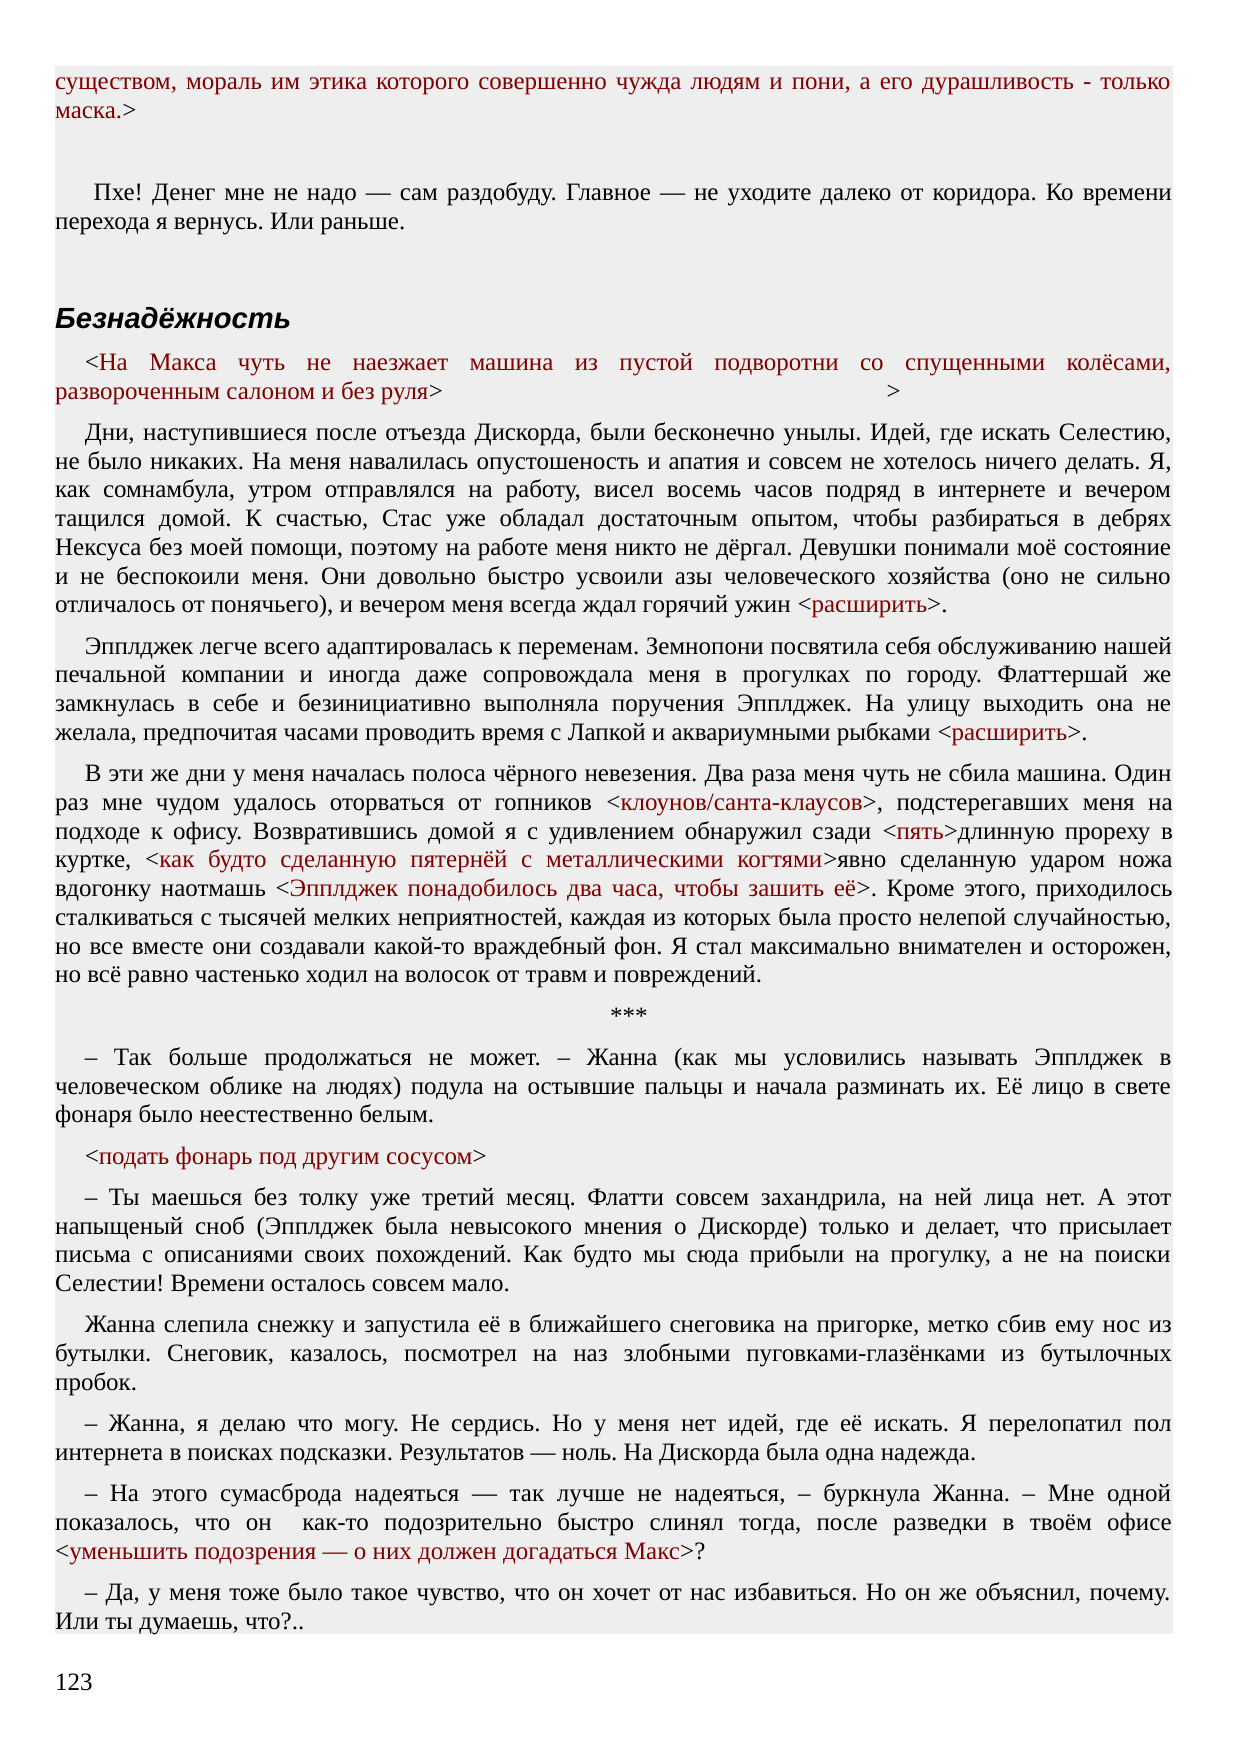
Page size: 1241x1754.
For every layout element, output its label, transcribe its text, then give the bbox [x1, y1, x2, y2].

text Жанна слепила снежку и запустила её в ближайшего снеговика на пригорке, метко сбив ему нос из бутылки. Снеговик, казалось, посмотрел на наз злобными пуговками-глазёнками из бутылочных пробок. [55, 1309, 1173, 1396]
subtitle Безнадёжность [55, 301, 1173, 334]
text В эти же дни у меня началась полоса чёрного невезения. Два раза меня чуть не сбила машина. Один раз мне чудом удалось оторваться от гопников <клоунов/санта-клаусов>, подстерегавших меня на подходе к офису. Возвратившись домой я с удивлением обнаружил сзади <пять>длинную прореху в куртке, <как будто сделанную пятернёй с металлическими когтями>явно сделанную ударом ножа вдогонку наотмашь <Эпплджек понадобилось два часа, чтобы зашить её>. Кроме этого, приходилось сталкиваться с тысячей мелких неприятностей, каждая из которых была просто нелепой случайностью, но все вместе они создавали какой-то враждебный фон. Я стал максимально внимателен и осторожен, но всё равно частенько ходил на волосок от травм и повреждений. [55, 758, 1173, 988]
text – Ты маешься без толку уже третий месяц. Флатти совсем захандрила, на ней лица нет. А этот напыщеный сноб (Эпплджек была невысокого мнения о Дискорде) только и делает, что присылает письма с описаниями своих похождений. Как будто мы сюда прибыли на прогулку, а не на поиски Селестии! Времени осталось совсем мало. [55, 1182, 1173, 1297]
text – Жанна, я делаю что могу. Не сердись. Но у меня нет идей, где её искать. Я перелопатил пол интернета в поисках подсказки. Результатов — ноль. На Дискорда была одна надежда. [55, 1408, 1173, 1466]
text <подать фонарь под другим сосусом> [55, 1141, 1173, 1169]
text существом, мораль им этика которого совершенно чужда людям и пони, а его дурашливость - только маска.> [55, 66, 1173, 123]
text – Да, у меня тоже было такое чувство, что он хочет от нас избавиться. Но он же объяснил, почему. Или ты думаешь, что?.. [55, 1577, 1173, 1634]
text – Так больше продолжаться не может. – Жанна (как мы условились называть Эпплджек в человеческом облике на людях) подула на остывшие пальцы и начала разминать их. Её лицо в свете фонаря было неестественно белым. [55, 1042, 1173, 1128]
text *** [55, 1001, 1173, 1029]
text Дни, наступившиеся после отъезда Дискорда, были бесконечно унылы. Идей, где искать Селестию, не было никаких. На меня навалилась опустошеность и апатия и совсем не хотелось ничего делать. Я, как сомнамбула, утром отправлялся на работу, висел восемь часов подряд в интернете и вечером тащился домой. К счастью, Стас уже обладал достаточным опытом, чтобы разбираться в дебрях Нексуса без моей помощи, поэтому на работе меня никто не дёргал. Девушки понимали моё состояние и не беспокоили меня. Они довольно быстро усвоили азы человеческого хозяйства (оно не сильно отличалось от понячьего), и вечером меня всегда ждал горячий ужин <расширить>. [55, 417, 1173, 618]
text – На этого сумасброда надеяться — так лучше не надеяться, – буркнула Жанна. – Мне одной показалось, что он как-то подозрительно быстро слинял тогда, после разведки в твоём офисе <уменьшить подозрения — о них должен догадаться Макс>? [55, 1478, 1173, 1564]
text Эпплджек легче всего адаптировалась к переменам. Земнопони посвятила себя обслуживанию нашей печальной компании и иногда даже сопровождала меня в прогулках по городу. Флаттершай же замкнулась в себе и безинициативно выполняла поручения Эпплджек. На улицу выходить она не желала, предпочитая часами проводить время с Лапкой и аквариумными рыбками <расширить>. [55, 631, 1173, 746]
text <На Макса чуть не наезжает машина из пустой подворотни со спущенными колёсами, развороченным салоном и без руля> > [55, 347, 1173, 404]
text Пхе! Денег мне не надо — сам раздобуду. Главное — не уходите далеко от коридора. Ко времени перехода я вернусь. Или раньше. [55, 177, 1173, 235]
